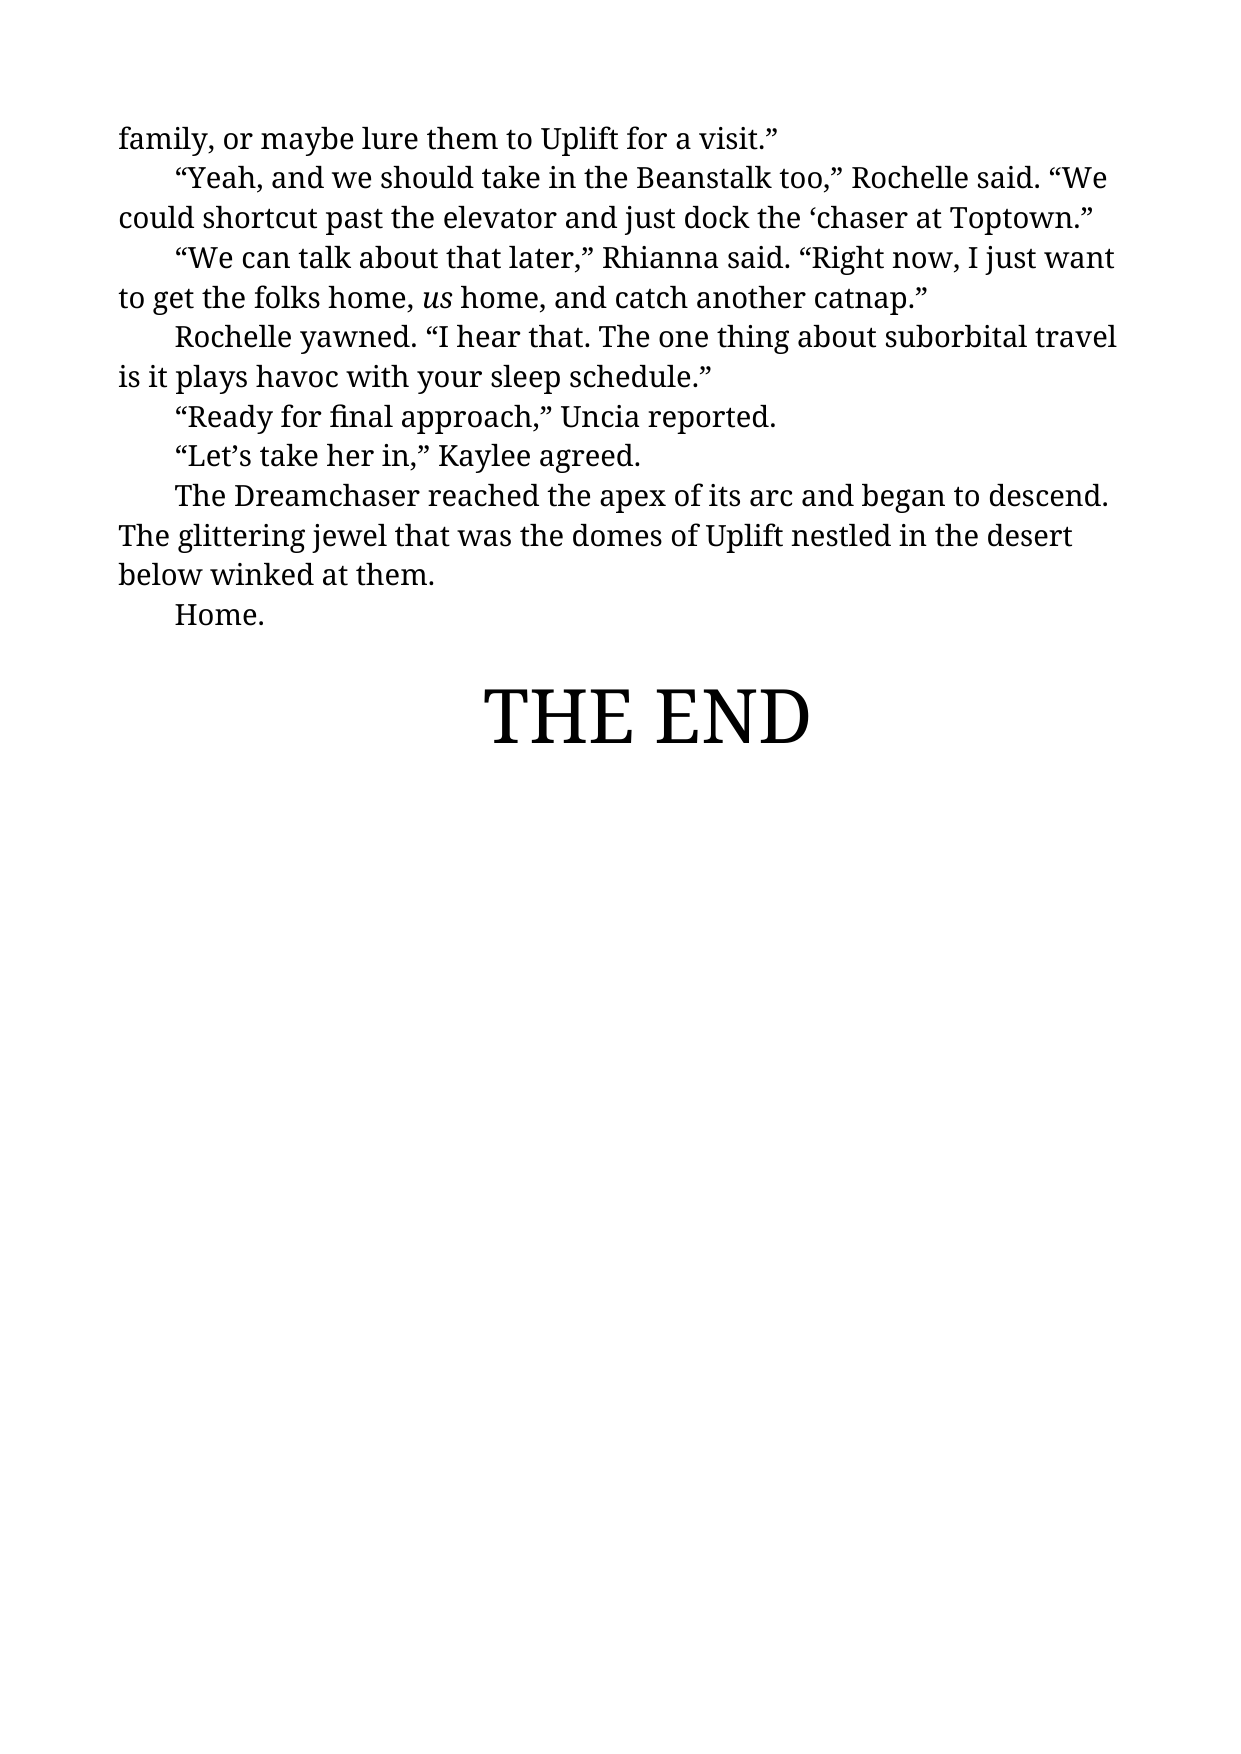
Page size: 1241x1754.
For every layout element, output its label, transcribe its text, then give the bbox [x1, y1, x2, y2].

text The Dreamchaser reached the apex of its arc and began to descend. The glittering jewel that was the domes of Uplift nestled in the desert below winked at them. [118, 475, 1122, 594]
text Rochelle yawned. “I hear that. The one thing about suborbital travel is it plays havoc with your sleep schedule.” [118, 317, 1122, 396]
text “Yeah, and we should take in the Beanstalk too,” Rochelle said. “We could shortcut past the elevator and just dock the ‘chaser at Toptown.” [118, 158, 1122, 237]
text “Let’s take her in,” Kaylee agreed. [118, 436, 1122, 475]
text THE END [118, 663, 1122, 765]
text “We can talk about that later,” Rhianna said. “Right now, I just want to get the folks home, us home, and catch another catnap.” [118, 237, 1122, 317]
text Home. [118, 594, 1122, 634]
text family, or maybe lure them to Uplift for a visit.” [118, 118, 1122, 158]
text “Ready for final approach,” Uncia reported. [118, 396, 1122, 436]
